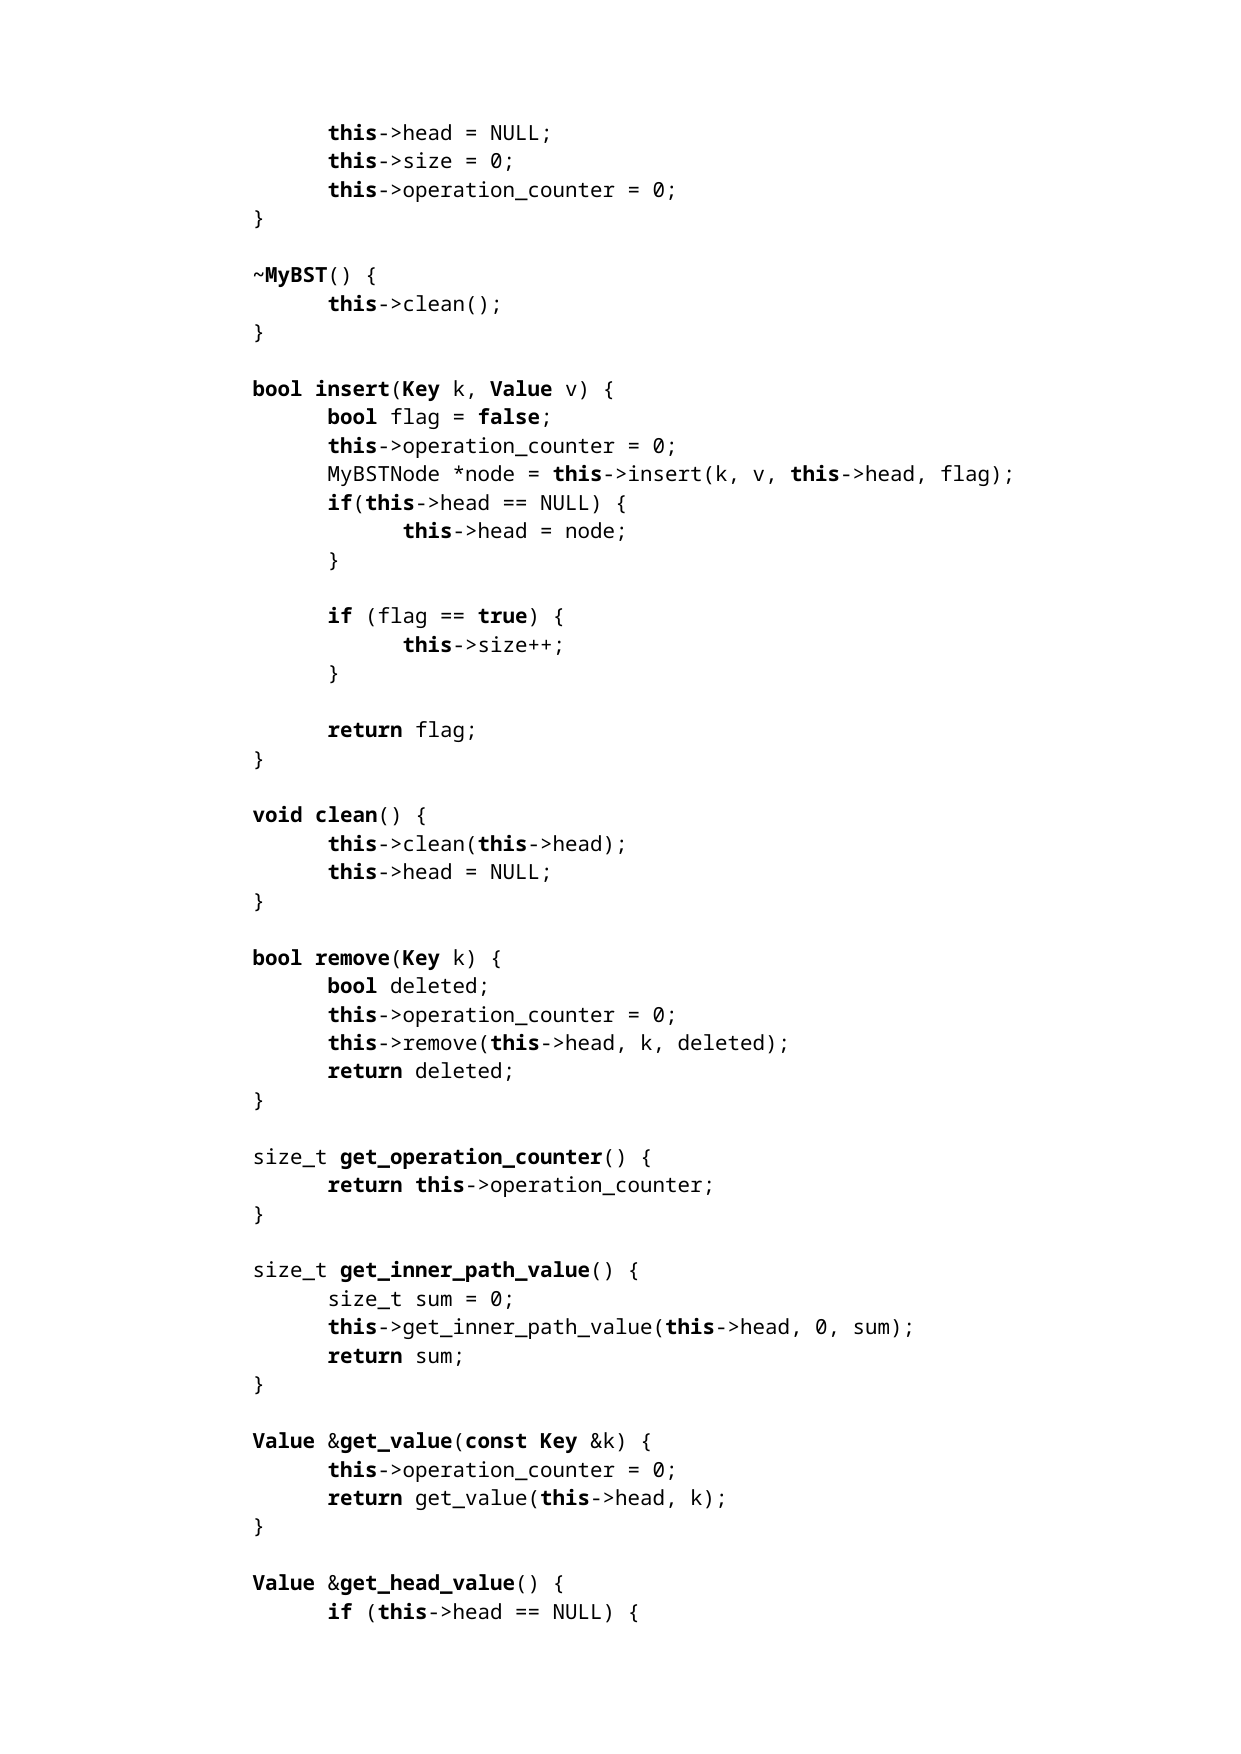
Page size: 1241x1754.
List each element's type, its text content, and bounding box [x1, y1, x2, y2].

text } [177, 658, 1152, 687]
text bool flag = false; [177, 402, 1152, 431]
text } [177, 317, 1152, 346]
text } [177, 1085, 1152, 1113]
text this->operation_counter = 0; [177, 175, 1152, 203]
text ~MyBST() { [177, 260, 1152, 289]
text bool deleted; [177, 971, 1152, 1000]
text size_t sum = 0; [177, 1284, 1152, 1312]
text this->size = 0; [177, 147, 1152, 175]
text } [177, 1369, 1152, 1398]
text this->operation_counter = 0; [177, 1000, 1152, 1028]
text this->operation_counter = 0; [177, 431, 1152, 459]
text } [177, 1199, 1152, 1227]
text this->operation_counter = 0; [177, 1455, 1152, 1483]
text size_t get_inner_path_value() { [177, 1256, 1152, 1284]
text } [177, 203, 1152, 232]
text bool remove(Key k) { [177, 943, 1152, 971]
text size_t get_operation_counter() { [177, 1142, 1152, 1170]
text return this->operation_counter; [177, 1170, 1152, 1199]
text this->head = NULL; [177, 118, 1152, 147]
text return deleted; [177, 1057, 1152, 1085]
text this->remove(this->head, k, deleted); [177, 1028, 1152, 1057]
text if (this->head == NULL) { [177, 1597, 1152, 1625]
text return get_value(this->head, k); [177, 1483, 1152, 1512]
text } [177, 886, 1152, 914]
text this->size++; [177, 630, 1152, 658]
text return flag; [177, 715, 1152, 744]
text Value &get_head_value() { [177, 1568, 1152, 1597]
text bool insert(Key k, Value v) { [177, 374, 1152, 402]
text this->head = NULL; [177, 857, 1152, 886]
text this->clean(); [177, 289, 1152, 317]
text } [177, 744, 1152, 772]
text this->clean(this->head); [177, 829, 1152, 857]
text MyBSTNode *node = this->insert(k, v, this->head, flag); [177, 459, 1152, 488]
text return sum; [177, 1341, 1152, 1369]
text if (flag == true) { [177, 602, 1152, 630]
text this->get_inner_path_value(this->head, 0, sum); [177, 1312, 1152, 1341]
text void clean() { [177, 801, 1152, 829]
text if(this->head == NULL) { [177, 488, 1152, 516]
text Value &get_value(const Key &k) { [177, 1426, 1152, 1455]
text } [177, 1512, 1152, 1540]
text this->head = node; [177, 516, 1152, 545]
text } [177, 545, 1152, 573]
